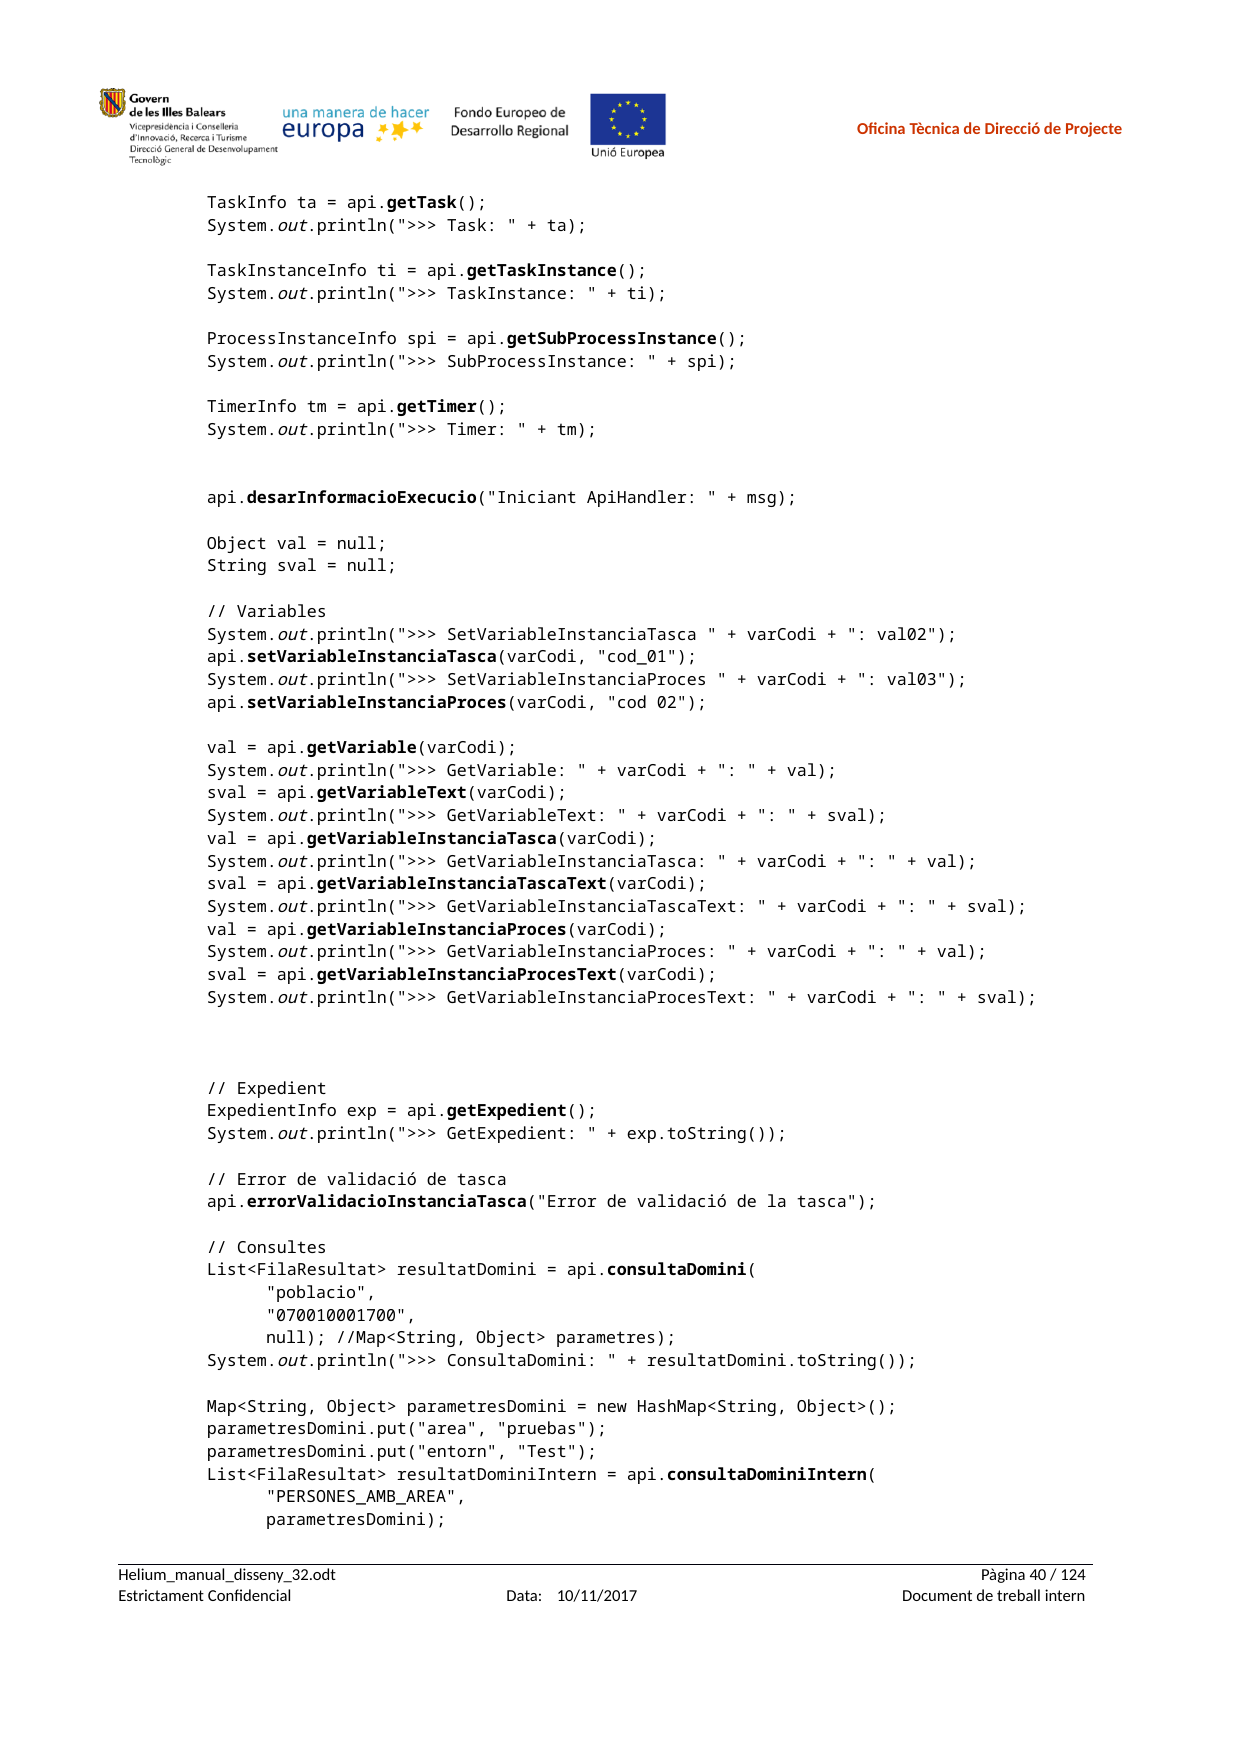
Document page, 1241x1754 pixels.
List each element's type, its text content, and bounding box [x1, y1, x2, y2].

text "poblacio", [118, 1281, 1122, 1303]
text Object val = null; [118, 531, 1122, 554]
text TimerInfo tm = api.getTimer(); [118, 395, 1122, 418]
text "070010001700", [118, 1303, 1122, 1326]
text api.errorValidacioInstanciaTasca("Error de validació de la tasca"); [118, 1190, 1122, 1212]
text System.out.println(">>> GetVariableText: " + varCodi + ": " + sval); [118, 804, 1122, 826]
text api.setVariableInstanciaTasca(varCodi, "cod_01"); [118, 645, 1122, 667]
text System.out.println(">>> GetVariableInstanciaProcesText: " + varCodi + ": " + sval); [118, 985, 1122, 1008]
text System.out.println(">>> GetVariableInstanciaProces: " + varCodi + ": " + val); [118, 940, 1122, 963]
text // Error de validació de tasca [118, 1167, 1122, 1190]
text TaskInfo ta = api.getTask(); [118, 191, 1122, 213]
text parametresDomini); [118, 1508, 1122, 1530]
text System.out.println(">>> ConsultaDomini: " + resultatDomini.toString()); [118, 1349, 1122, 1371]
text String sval = null; [118, 554, 1122, 577]
text System.out.println(">>> GetVariable: " + varCodi + ": " + val); [118, 758, 1122, 781]
text // Consultes [118, 1235, 1122, 1258]
picture [99, 87, 668, 166]
text val = api.getVariableInstanciaProces(varCodi); [118, 917, 1122, 940]
text System.out.println(">>> TaskInstance: " + ti); [118, 281, 1122, 304]
text parametresDomini.put("area", "pruebas"); [118, 1417, 1122, 1439]
text System.out.println(">>> Timer: " + tm); [118, 418, 1122, 440]
text System.out.println(">>> SetVariableInstanciaTasca " + varCodi + ": val02"); [118, 622, 1122, 645]
text List<FilaResultat> resultatDomini = api.consultaDomini( [118, 1258, 1122, 1281]
text api.setVariableInstanciaProces(varCodi, "cod 02"); [118, 690, 1122, 713]
text TaskInstanceInfo ti = api.getTaskInstance(); [118, 259, 1122, 281]
text "PERSONES_AMB_AREA", [118, 1485, 1122, 1508]
text ProcessInstanceInfo spi = api.getSubProcessInstance(); [118, 327, 1122, 349]
text val = api.getVariable(varCodi); [118, 736, 1122, 758]
text sval = api.getVariableInstanciaTascaText(varCodi); [118, 872, 1122, 894]
text System.out.println(">>> SubProcessInstance: " + spi); [118, 349, 1122, 372]
text ExpedientInfo exp = api.getExpedient(); [118, 1099, 1122, 1122]
text val = api.getVariableInstanciaTasca(varCodi); [118, 826, 1122, 849]
text System.out.println(">>> GetExpedient: " + exp.toString()); [118, 1122, 1122, 1144]
text System.out.println(">>> SetVariableInstanciaProces " + varCodi + ": val03"); [118, 667, 1122, 690]
text System.out.println(">>> Task: " + ta); [118, 213, 1122, 236]
text System.out.println(">>> GetVariableInstanciaTascaText: " + varCodi + ": " + sval); [118, 894, 1122, 917]
text Map<String, Object> parametresDomini = new HashMap<String, Object>(); [118, 1394, 1122, 1417]
text // Variables [118, 599, 1122, 622]
text sval = api.getVariableInstanciaProcesText(varCodi); [118, 963, 1122, 985]
text api.desarInformacioExecucio("Iniciant ApiHandler: " + msg); [118, 486, 1122, 508]
text // Expedient [118, 1076, 1122, 1099]
text List<FilaResultat> resultatDominiIntern = api.consultaDominiIntern( [118, 1462, 1122, 1485]
text parametresDomini.put("entorn", "Test"); [118, 1439, 1122, 1462]
text System.out.println(">>> GetVariableInstanciaTasca: " + varCodi + ": " + val); [118, 849, 1122, 872]
text sval = api.getVariableText(varCodi); [118, 781, 1122, 804]
text null); //Map<String, Object> parametres); [118, 1326, 1122, 1349]
